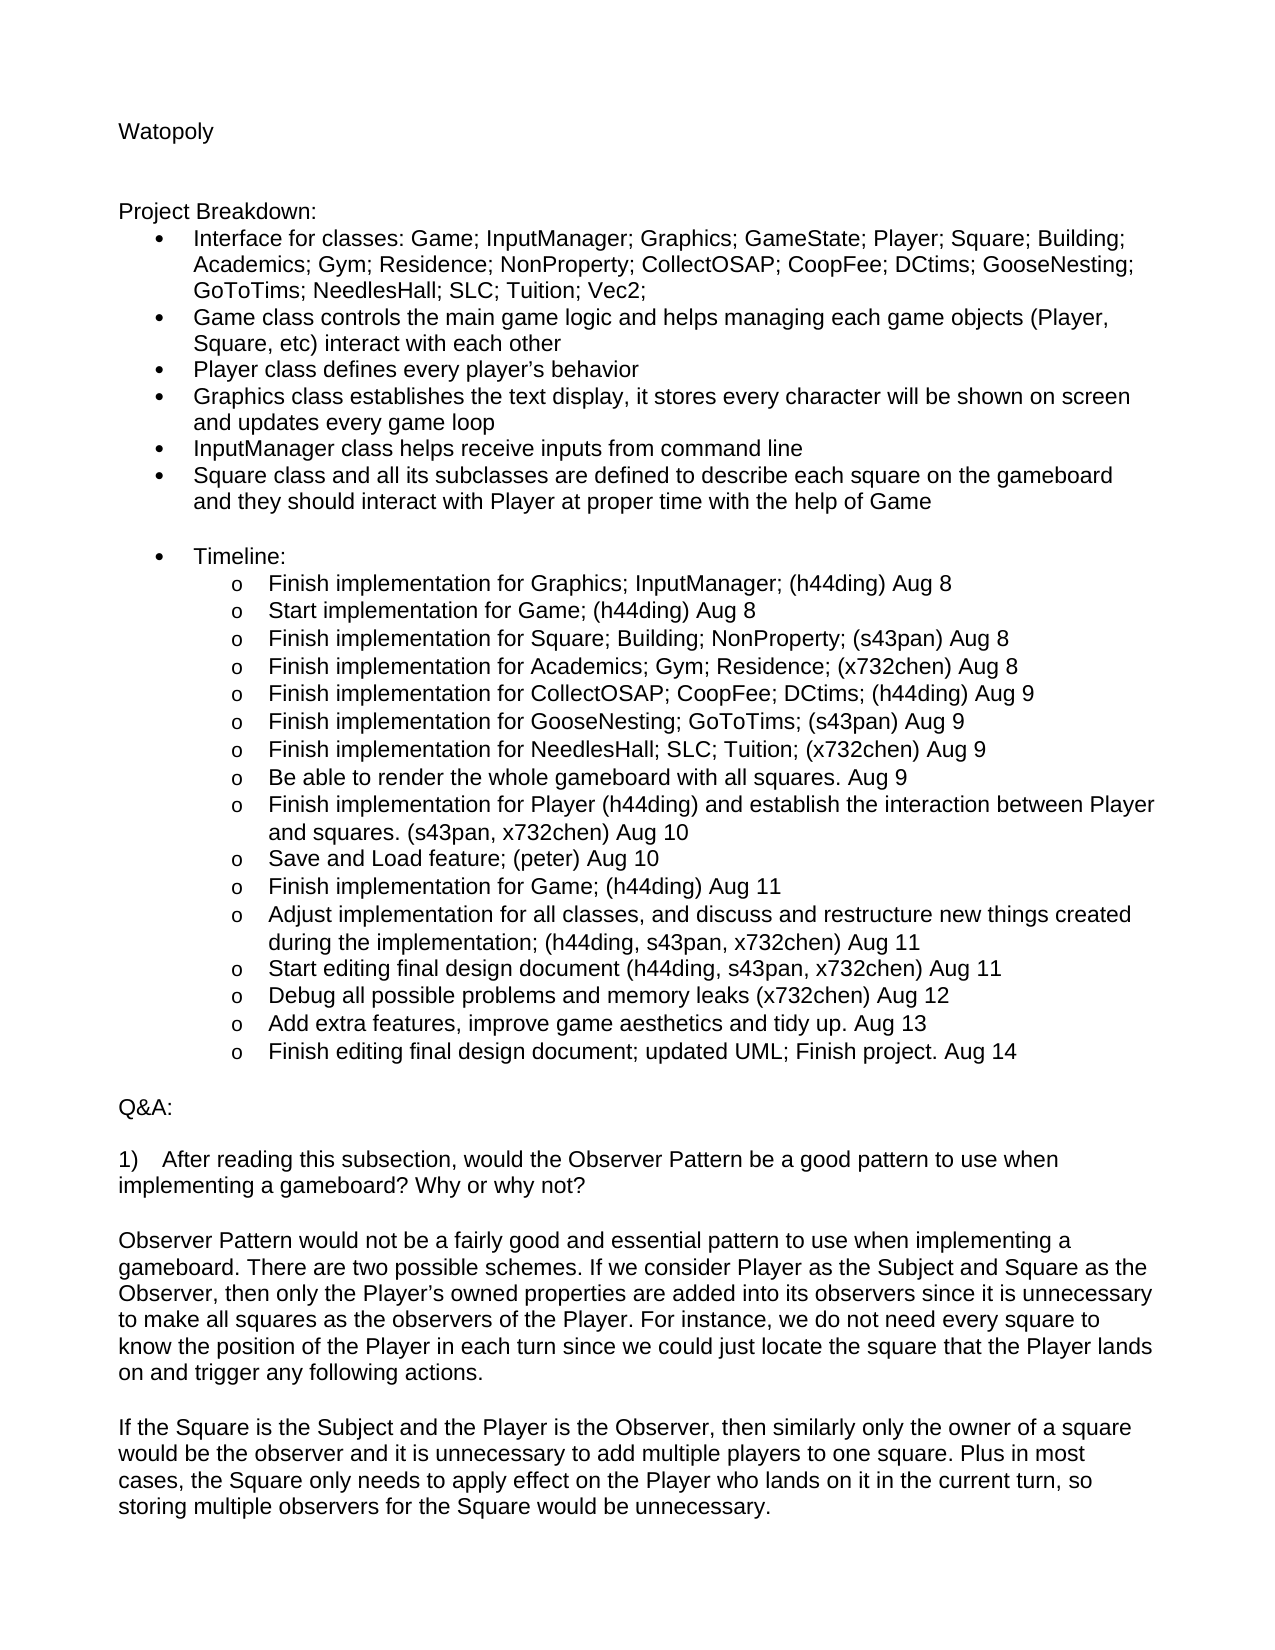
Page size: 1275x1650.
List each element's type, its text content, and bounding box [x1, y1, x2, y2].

list Finish implementation for CollectOSAP; CoopFee; DCtims; (h44ding) Aug 9 [231, 680, 1157, 708]
list InputManager class helps receive inputs from command line [156, 435, 1157, 462]
list Debug all possible problems and memory leaks (x732chen) Aug 12 [231, 982, 1157, 1010]
list Add extra features, improve game aesthetics and tidy up. Aug 13 [231, 1010, 1157, 1038]
list Timeline: [156, 543, 1157, 569]
list Square class and all its subclasses are defined to describe each square on the gameboard and they should interact with Player at proper time with the help of Game [156, 462, 1157, 514]
text Watopoly [118, 118, 1157, 144]
list Adjust implementation for all classes, and discuss and restructure new things created during the implementation; (h44ding, s43pan, x732chen) Aug 11 [231, 901, 1157, 955]
text Project Breakdown: [118, 198, 1157, 224]
list Game class controls the main game logic and helps managing each game objects (Player, Square, etc) interact with each other [156, 304, 1157, 356]
list Start implementation for Game; (h44ding) Aug 8 [231, 597, 1157, 625]
list Be able to render the whole gameboard with all squares. Aug 9 [231, 763, 1157, 791]
text Q&A: [118, 1066, 1157, 1121]
list Save and Load feature; (peter) Aug 10 [231, 845, 1157, 873]
list Finish implementation for Graphics; InputManager; (h44ding) Aug 8 [231, 569, 1157, 597]
text If the Square is the Subject and the Player is the Observer, then similarly only the owner of a square would be the observer and it is unnecessary to add multiple players to one square. Plus in most cases, the Square only needs to apply effect on the Player who lands on it in the current turn, so storing multiple observers for the Square would be unnecessary. [118, 1414, 1157, 1519]
list Graphics class establishes the text display, it stores every character will be shown on screen and updates every game loop [156, 383, 1157, 435]
list Finish implementation for Player (h44ding) and establish the interaction between Player and squares. (s43pan, x732chen) Aug 10 [231, 791, 1157, 845]
list Finish implementation for GooseNesting; GoToTims; (s43pan) Aug 9 [231, 708, 1157, 736]
list Player class defines every player’s behavior [156, 356, 1157, 383]
list Finish implementation for Game; (h44ding) Aug 11 [231, 873, 1157, 901]
list Finish editing final design document; updated UML; Finish project. Aug 14 [231, 1038, 1157, 1066]
list Start editing final design document (h44ding, s43pan, x732chen) Aug 11 [231, 955, 1157, 982]
text 1) After reading this subsection, would the Observer Pattern be a good pattern to use when implementing a gameboard? Why or why not? [118, 1146, 1157, 1198]
list Interface for classes: Game; InputManager; Graphics; GameState; Player; Square; Building; Academics; Gym; Residence; NonProperty; CollectOSAP; CoopFee; DCtims; GooseNesting; GoToTims; NeedlesHall; SLC; Tuition; Vec2; [156, 224, 1157, 304]
list Finish implementation for NeedlesHall; SLC; Tuition; (x732chen) Aug 9 [231, 736, 1157, 763]
list Finish implementation for Academics; Gym; Residence; (x732chen) Aug 8 [231, 653, 1157, 680]
text Observer Pattern would not be a fairly good and essential pattern to use when implementing a gameboard. There are two possible schemes. If we consider Player as the Subject and Square as the Observer, then only the Player’s owned properties are added into its observers since it is unnecessary to make all squares as the observers of the Player. For instance, we do not need every square to know the position of the Player in each turn since we could just locate the square that the Player lands on and trigger any following actions. [118, 1227, 1157, 1385]
list Finish implementation for Square; Building; NonProperty; (s43pan) Aug 8 [231, 625, 1157, 653]
